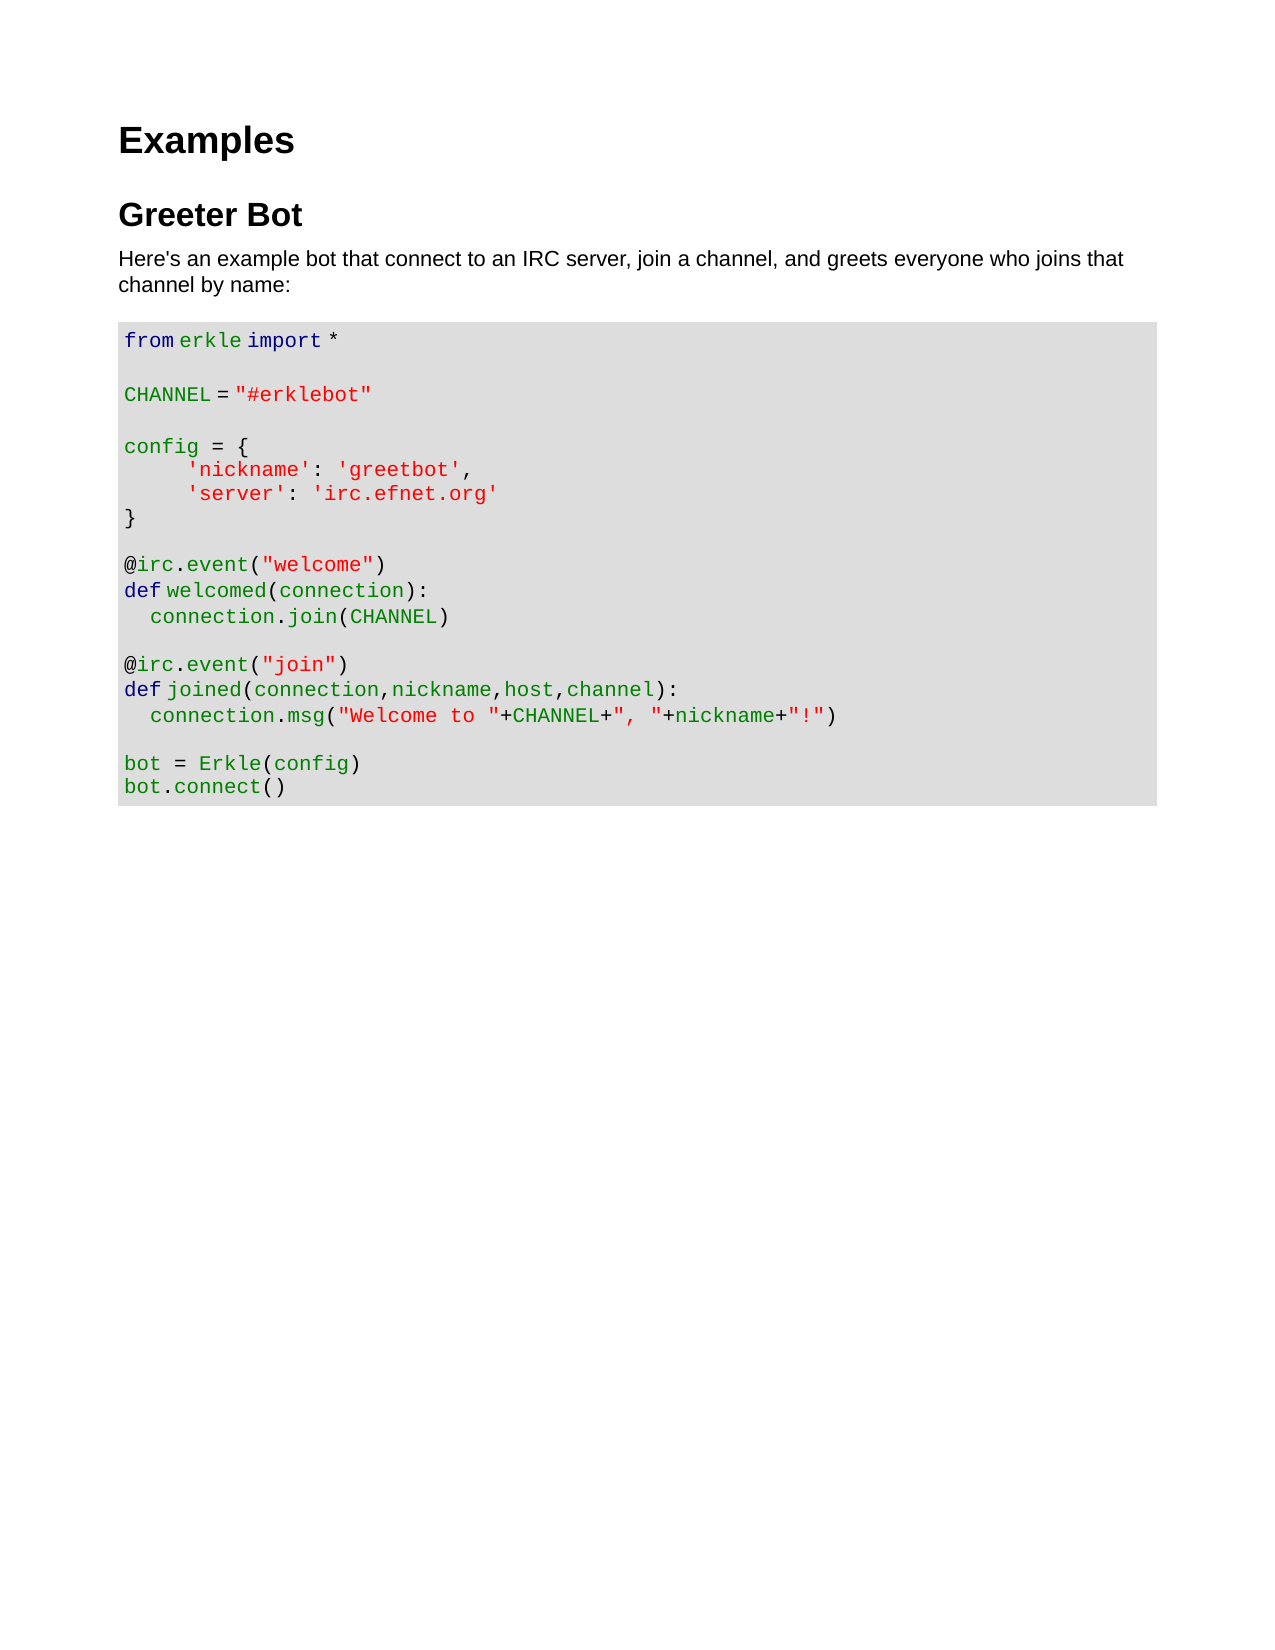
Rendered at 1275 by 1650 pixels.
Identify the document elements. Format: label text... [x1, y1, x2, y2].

subtitle Greeter Bot [118, 195, 1157, 234]
subtitle Examples [118, 118, 1157, 162]
text Here's an example bot that connect to an IRC server, join a channel, and greets everyone who joins that channel by name: [118, 246, 1157, 297]
table_header from erkle import * CHANNEL = "#erklebot" config = { 'nickname': 'greetbot', 'server': 'irc.efnet.org' } @irc.event("welcome") def welcomed(connection): connection.join(CHANNEL) @irc.event("join") def joined(connection,nickname,host,channel): connection.msg("Welcome to "+CHANNEL+", "+nickname+"!") bot = Erkle(config) bot.connect() [118, 322, 1157, 806]
